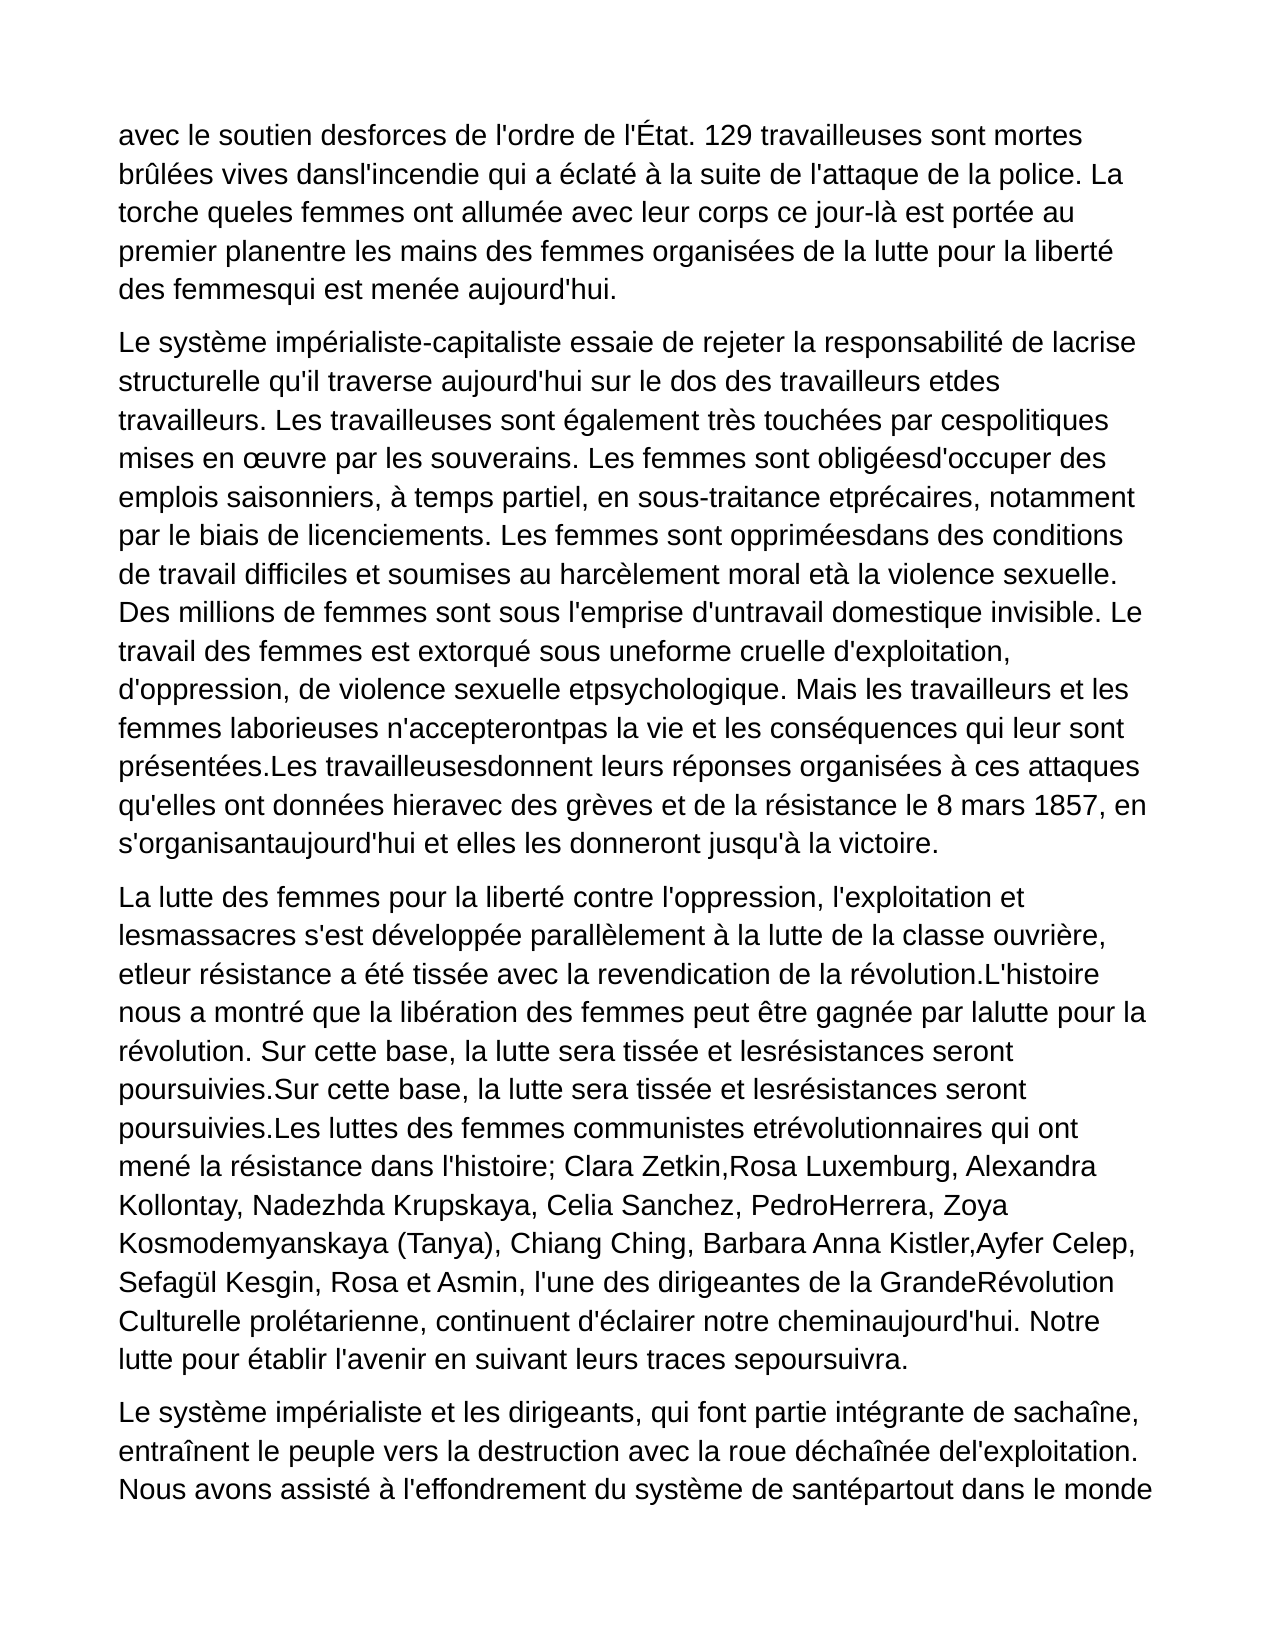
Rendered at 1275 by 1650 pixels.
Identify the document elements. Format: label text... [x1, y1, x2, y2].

text La lutte des femmes pour la liberté contre l'oppression, l'exploitation et lesmassacres s'est développée parallèlement à la lutte de la classe ouvrière, etleur résistance a été tissée avec la revendication de la révolution.L'histoire nous a montré que la libération des femmes peut être gagnée par lalutte pour la révolution. Sur cette base, la lutte sera tissée et lesrésistances seront poursuivies.Sur cette base, la lutte sera tissée et lesrésistances seront poursuivies.Les luttes des femmes communistes etrévolutionnaires qui ont mené la résistance dans l'histoire; Clara Zetkin,Rosa Luxemburg, Alexandra Kollontay, Nadezhda Krupskaya, Celia Sanchez, PedroHerrera, Zoya Kosmodemyanskaya (Tanya), Chiang Ching, Barbara Anna Kistler,Ayfer Celep, Sefagül Kesgin, Rosa et Asmin, l'une des dirigeantes de la GrandeRévolution Culturelle prolétarienne, continuent d'éclairer notre cheminaujourd'hui. Notre lutte pour établir l'avenir en suivant leurs traces sepoursuivra. [118, 879, 1157, 1376]
text Le système impérialiste et les dirigeants, qui font partie intégrante de sachaîne, entraînent le peuple vers la destruction avec la roue déchaînée del'exploitation. Nous avons assisté à l'effondrement du système de santépartout dans le monde [118, 1395, 1157, 1506]
text avec le soutien desforces de l'ordre de l'État. 129 travailleuses sont mortes brûlées vives dansl'incendie qui a éclaté à la suite de l'attaque de la police. La torche queles femmes ont allumée avec leur corps ce jour-là est portée au premier planentre les mains des femmes organisées de la lutte pour la liberté des femmesqui est menée aujourd'hui. [118, 118, 1157, 306]
text Le système impérialiste-capitaliste essaie de rejeter la responsabilité de lacrise structurelle qu'il traverse aujourd'hui sur le dos des travailleurs etdes travailleurs. Les travailleuses sont également très touchées par cespolitiques mises en œuvre par les souverains. Les femmes sont obligéesd'occuper des emplois saisonniers, à temps partiel, en sous-traitance etprécaires, notamment par le biais de licenciements. Les femmes sont oppriméesdans des conditions de travail difficiles et soumises au harcèlement moral età la violence sexuelle. Des millions de femmes sont sous l'emprise d'untravail domestique invisible. Le travail des femmes est extorqué sous uneforme cruelle d'exploitation, d'oppression, de violence sexuelle etpsychologique. Mais les travailleurs et les femmes laborieuses n'accepterontpas la vie et les conséquences qui leur sont présentées.Les travailleusesdonnent leurs réponses organisées à ces attaques qu'elles ont données hieravec des grèves et de la résistance le 8 mars 1857, en s'organisantaujourd'hui et elles les donneront jusqu'à la victoire. [118, 325, 1157, 860]
